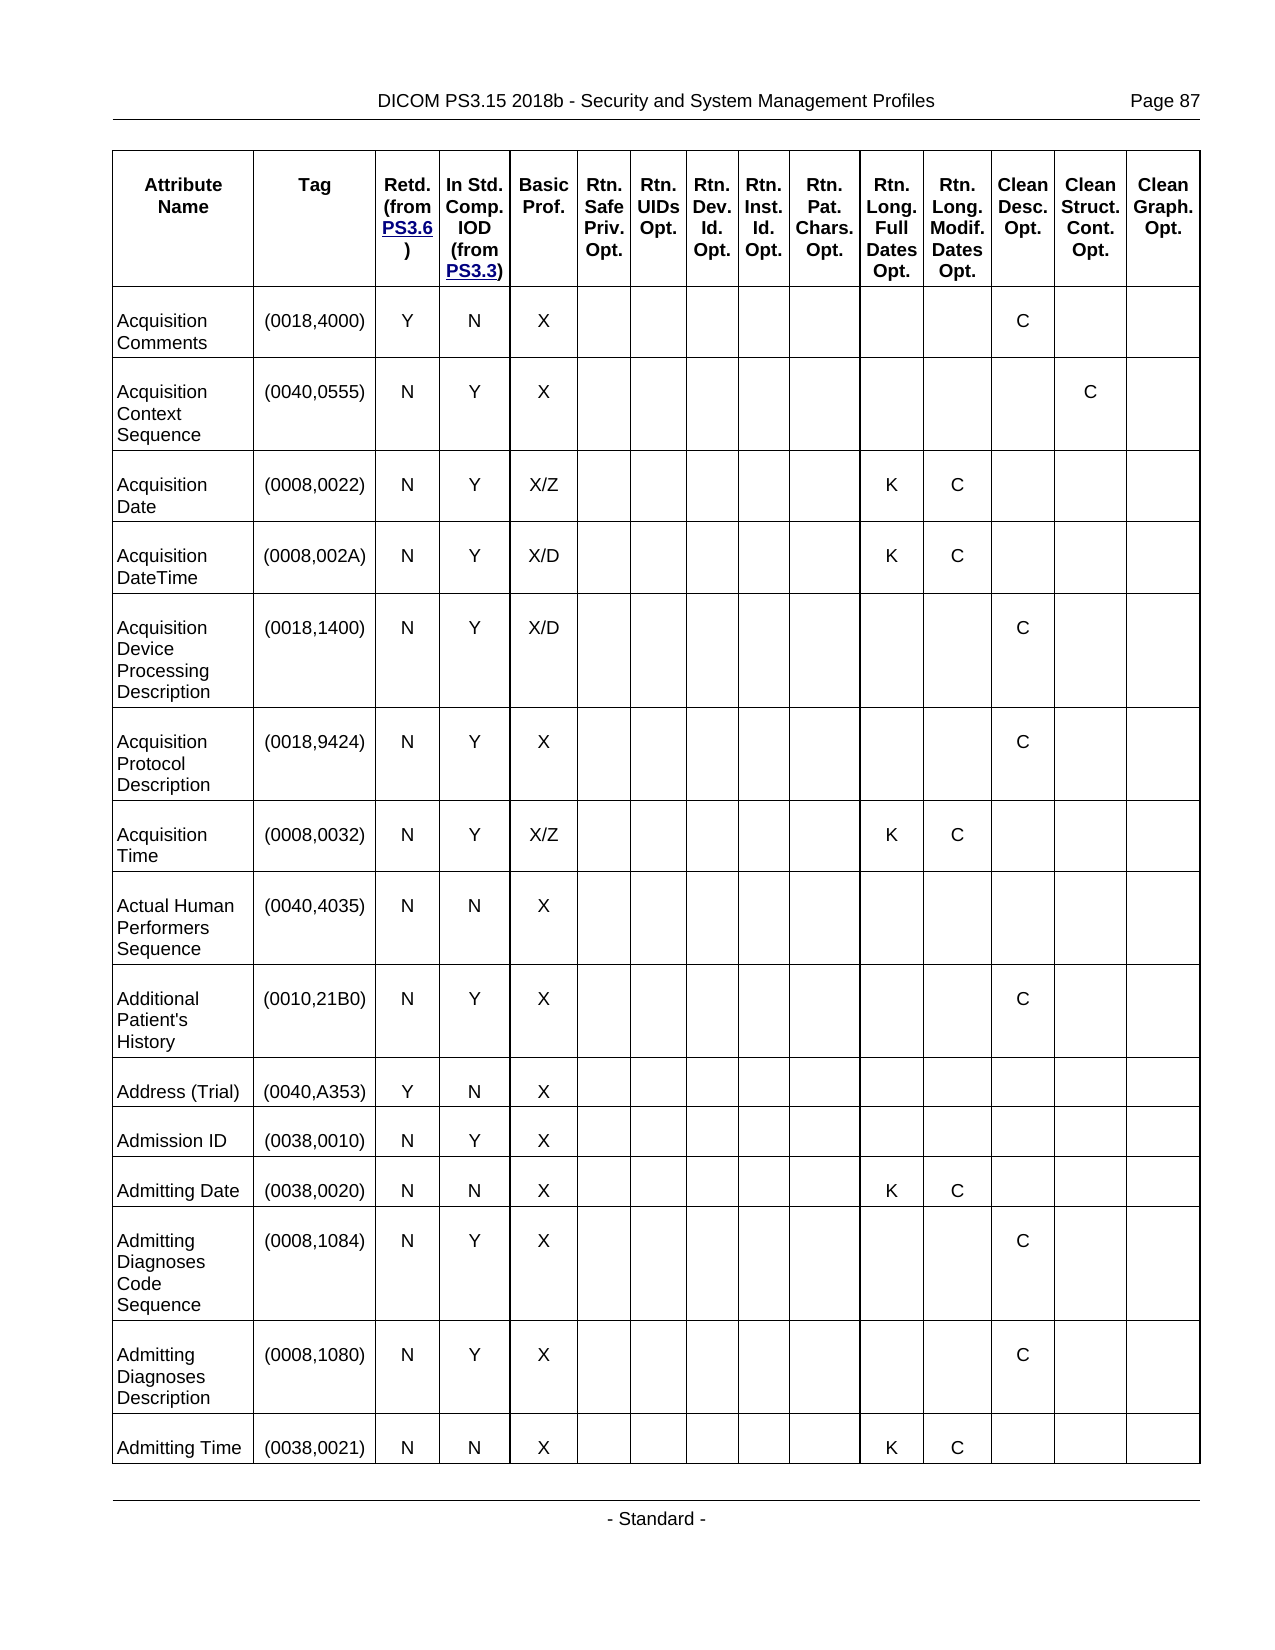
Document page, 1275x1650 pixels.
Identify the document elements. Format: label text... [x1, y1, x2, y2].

table_cell [1055, 872, 1126, 964]
table_cell [1055, 1157, 1126, 1206]
table_cell X/D [511, 522, 577, 592]
table_cell [687, 1157, 738, 1206]
table_cell [924, 872, 991, 964]
table_cell [687, 358, 738, 450]
table_cell Y [376, 1058, 439, 1106]
table_cell N [376, 594, 439, 707]
table_cell Admitting Diagnoses Description [113, 1321, 253, 1413]
table_cell (0018,9424) [254, 708, 375, 800]
table_cell [1055, 522, 1126, 592]
table_cell Additional Patient's History [113, 965, 253, 1057]
table_cell [578, 801, 630, 871]
table_cell [924, 1058, 991, 1106]
table_cell [687, 872, 738, 964]
table_cell [992, 1414, 1054, 1462]
table_cell [790, 522, 859, 592]
table_cell (0018,1400) [254, 594, 375, 707]
table_cell [631, 872, 686, 964]
table_cell [861, 1207, 923, 1320]
table_cell X [511, 708, 577, 800]
table_cell [1055, 801, 1126, 871]
table_cell [992, 358, 1054, 450]
table_cell [578, 965, 630, 1057]
table_header Rtn. UIDs Opt. [631, 151, 686, 286]
table_cell [578, 872, 630, 964]
table_header Tag [254, 151, 375, 286]
table_cell K [861, 451, 923, 521]
table_header Attribute Name [113, 151, 253, 286]
table_cell [1127, 965, 1199, 1057]
table_cell [790, 1321, 859, 1413]
table_cell [1127, 1157, 1199, 1206]
table_cell [578, 594, 630, 707]
table_cell [739, 358, 789, 450]
table_cell Acquisition DateTime [113, 522, 253, 592]
table_cell [1055, 708, 1126, 800]
table_cell [1127, 872, 1199, 964]
table_cell [631, 287, 686, 357]
table_cell [739, 1058, 789, 1106]
table_cell [861, 1058, 923, 1106]
table_cell [578, 451, 630, 521]
table_cell N [376, 801, 439, 871]
table_cell [578, 522, 630, 592]
table_cell K [861, 801, 923, 871]
table_cell N [376, 708, 439, 800]
table_cell [1127, 1107, 1199, 1156]
table_header Rtn. Dev. Id. Opt. [687, 151, 738, 286]
table_cell [687, 287, 738, 357]
table_cell [1127, 1321, 1199, 1413]
table_cell [790, 1414, 859, 1462]
table_cell X [511, 1157, 577, 1206]
table_cell [861, 287, 923, 357]
table_cell [687, 1321, 738, 1413]
table_cell [1127, 801, 1199, 871]
table_cell [578, 1414, 630, 1462]
table_cell N [376, 1414, 439, 1462]
table_cell (0008,0022) [254, 451, 375, 521]
table_cell [790, 451, 859, 521]
table_cell C [992, 1207, 1054, 1320]
table_cell (0038,0021) [254, 1414, 375, 1462]
table_cell N [376, 965, 439, 1057]
table_cell [687, 965, 738, 1057]
table_cell X [511, 1058, 577, 1106]
table_cell [631, 451, 686, 521]
table_cell [1127, 1414, 1199, 1462]
table_header Rtn. Long. Modif. Dates Opt. [924, 151, 991, 286]
table_cell [631, 1321, 686, 1413]
table_cell [631, 708, 686, 800]
table_cell [924, 1321, 991, 1413]
table_cell [739, 1107, 789, 1156]
table_cell [1055, 1321, 1126, 1413]
table_header Clean Desc. Opt. [992, 151, 1054, 286]
table_cell Y [440, 1321, 509, 1413]
table_cell X [511, 358, 577, 450]
table_cell N [440, 1157, 509, 1206]
table_cell X [511, 1321, 577, 1413]
table_cell [739, 872, 789, 964]
table_cell (0018,4000) [254, 287, 375, 357]
table_cell (0010,21B0) [254, 965, 375, 1057]
table_cell N [376, 522, 439, 592]
table_cell Acquisition Date [113, 451, 253, 521]
table_cell [687, 451, 738, 521]
table_cell [992, 1157, 1054, 1206]
table_cell [924, 287, 991, 357]
table_cell C [992, 287, 1054, 357]
table_cell N [440, 872, 509, 964]
table_cell C [924, 522, 991, 592]
table_header In Std. Comp. IOD (from PS3.3) [440, 151, 509, 286]
table_cell [924, 594, 991, 707]
table_cell [1127, 451, 1199, 521]
table_cell [739, 287, 789, 357]
table_header Clean Graph. Opt. [1127, 151, 1199, 286]
table_cell X [511, 965, 577, 1057]
table_cell [739, 1414, 789, 1462]
table_cell [924, 358, 991, 450]
table_cell [1127, 522, 1199, 592]
table_cell [631, 1107, 686, 1156]
table_cell [861, 594, 923, 707]
table_header Rtn. Pat. Chars. Opt. [790, 151, 859, 286]
table_cell N [376, 872, 439, 964]
table_cell [687, 1207, 738, 1320]
table_cell (0008,002A) [254, 522, 375, 592]
table_cell K [861, 1414, 923, 1462]
table_cell [631, 358, 686, 450]
table_cell N [440, 1058, 509, 1106]
table_cell [739, 522, 789, 592]
table_cell [687, 1107, 738, 1156]
table_cell C [924, 1157, 991, 1206]
table_cell [861, 965, 923, 1057]
table_cell [861, 708, 923, 800]
table_cell [992, 522, 1054, 592]
table_cell [687, 594, 738, 707]
table_cell [1055, 287, 1126, 357]
table_header Basic Prof. [511, 151, 577, 286]
table_cell Actual Human Performers Sequence [113, 872, 253, 964]
table_cell C [924, 451, 991, 521]
table_cell [861, 1107, 923, 1156]
table_cell K [861, 1157, 923, 1206]
table_cell [924, 708, 991, 800]
table_cell Acquisition Device Processing Description [113, 594, 253, 707]
table_header Retd. (from PS3.6) [376, 151, 439, 286]
table_cell Y [440, 708, 509, 800]
table_cell Acquisition Protocol Description [113, 708, 253, 800]
table_cell [739, 451, 789, 521]
table_cell [1055, 1107, 1126, 1156]
table_cell [739, 1207, 789, 1320]
table_cell X [511, 1414, 577, 1462]
table_cell Y [440, 522, 509, 592]
table_cell K [861, 522, 923, 592]
table_cell (0008,1080) [254, 1321, 375, 1413]
table_cell [790, 1157, 859, 1206]
table_cell Admitting Time [113, 1414, 253, 1462]
table_cell [1055, 965, 1126, 1057]
table_header Clean Struct. Cont. Opt. [1055, 151, 1126, 286]
table_cell Y [440, 1107, 509, 1156]
table_cell [687, 522, 738, 592]
table_cell [924, 1207, 991, 1320]
table_cell [790, 1058, 859, 1106]
table_cell X/D [511, 594, 577, 707]
table_cell (0008,1084) [254, 1207, 375, 1320]
table_cell X/Z [511, 451, 577, 521]
table_cell [578, 358, 630, 450]
table_header Rtn. Inst. Id. Opt. [739, 151, 789, 286]
table_cell [1055, 594, 1126, 707]
table_cell X [511, 1107, 577, 1156]
table_cell C [924, 1414, 991, 1462]
table_cell C [924, 801, 991, 871]
table_cell Acquisition Time [113, 801, 253, 871]
table_cell [1127, 594, 1199, 707]
table_cell [578, 287, 630, 357]
table_cell Y [440, 451, 509, 521]
table_cell [631, 522, 686, 592]
table_cell [631, 1157, 686, 1206]
table_cell N [376, 451, 439, 521]
table_header Rtn. Safe Priv. Opt. [578, 151, 630, 286]
table_cell Address (Trial) [113, 1058, 253, 1106]
table_cell [687, 708, 738, 800]
table_cell [1127, 287, 1199, 357]
table_cell [924, 1107, 991, 1156]
table_cell N [440, 1414, 509, 1462]
table_cell (0040,4035) [254, 872, 375, 964]
table_cell [687, 1058, 738, 1106]
table_cell C [992, 708, 1054, 800]
table_cell C [992, 594, 1054, 707]
table_cell [739, 1157, 789, 1206]
table_cell [1127, 1058, 1199, 1106]
table_cell [631, 1414, 686, 1462]
table_cell (0040,A353) [254, 1058, 375, 1106]
table_cell [1055, 1058, 1126, 1106]
table_cell [631, 1207, 686, 1320]
table_cell X [511, 1207, 577, 1320]
table_cell Admission ID [113, 1107, 253, 1156]
table_cell Y [440, 965, 509, 1057]
table_cell Y [440, 358, 509, 450]
table_cell [992, 451, 1054, 521]
table_cell [790, 287, 859, 357]
table_cell [790, 1207, 859, 1320]
table_cell [861, 1321, 923, 1413]
table_cell X/Z [511, 801, 577, 871]
table_cell Y [440, 801, 509, 871]
table_cell Admitting Diagnoses Code Sequence [113, 1207, 253, 1320]
table_cell C [992, 965, 1054, 1057]
table_cell Admitting Date [113, 1157, 253, 1206]
table_cell Y [376, 287, 439, 357]
table_cell [790, 965, 859, 1057]
table_cell C [992, 1321, 1054, 1413]
table_cell [1127, 708, 1199, 800]
table_cell [631, 594, 686, 707]
table_cell (0038,0020) [254, 1157, 375, 1206]
table_cell C [1055, 358, 1126, 450]
table_cell [861, 872, 923, 964]
table_cell N [440, 287, 509, 357]
table_cell N [376, 1157, 439, 1206]
table_cell [1055, 451, 1126, 521]
table_cell [687, 1414, 738, 1462]
table_cell (0038,0010) [254, 1107, 375, 1156]
table_cell [992, 801, 1054, 871]
table_cell N [376, 1207, 439, 1320]
table_cell [1055, 1414, 1126, 1462]
table_cell [578, 1321, 630, 1413]
table_cell [861, 358, 923, 450]
table_cell [790, 358, 859, 450]
table_cell [924, 965, 991, 1057]
table_cell [687, 801, 738, 871]
table_cell [790, 594, 859, 707]
table_cell [790, 801, 859, 871]
table_cell [992, 872, 1054, 964]
table_header Rtn. Long. Full Dates Opt. [861, 151, 923, 286]
table_cell [578, 708, 630, 800]
table_cell [739, 594, 789, 707]
table_cell [790, 708, 859, 800]
table_cell [578, 1157, 630, 1206]
table_cell [578, 1107, 630, 1156]
table_cell [631, 801, 686, 871]
table_cell Acquisition Comments [113, 287, 253, 357]
table_cell [790, 1107, 859, 1156]
table_cell X [511, 287, 577, 357]
table_cell [992, 1107, 1054, 1156]
table_cell [992, 1058, 1054, 1106]
table_cell [578, 1207, 630, 1320]
table_cell Y [440, 594, 509, 707]
table_cell (0040,0555) [254, 358, 375, 450]
table_cell [739, 708, 789, 800]
table_cell (0008,0032) [254, 801, 375, 871]
table_cell [631, 1058, 686, 1106]
table_cell [578, 1058, 630, 1106]
table_cell [1127, 358, 1199, 450]
table_cell X [511, 872, 577, 964]
table_cell Acquisition Context Sequence [113, 358, 253, 450]
table_cell [1127, 1207, 1199, 1320]
table_cell N [376, 1321, 439, 1413]
table_cell [739, 801, 789, 871]
table_cell Y [440, 1207, 509, 1320]
table_cell [739, 965, 789, 1057]
table_cell [790, 872, 859, 964]
table_cell [631, 965, 686, 1057]
table_cell N [376, 358, 439, 450]
table_cell [1055, 1207, 1126, 1320]
table_cell N [376, 1107, 439, 1156]
table_cell [739, 1321, 789, 1413]
